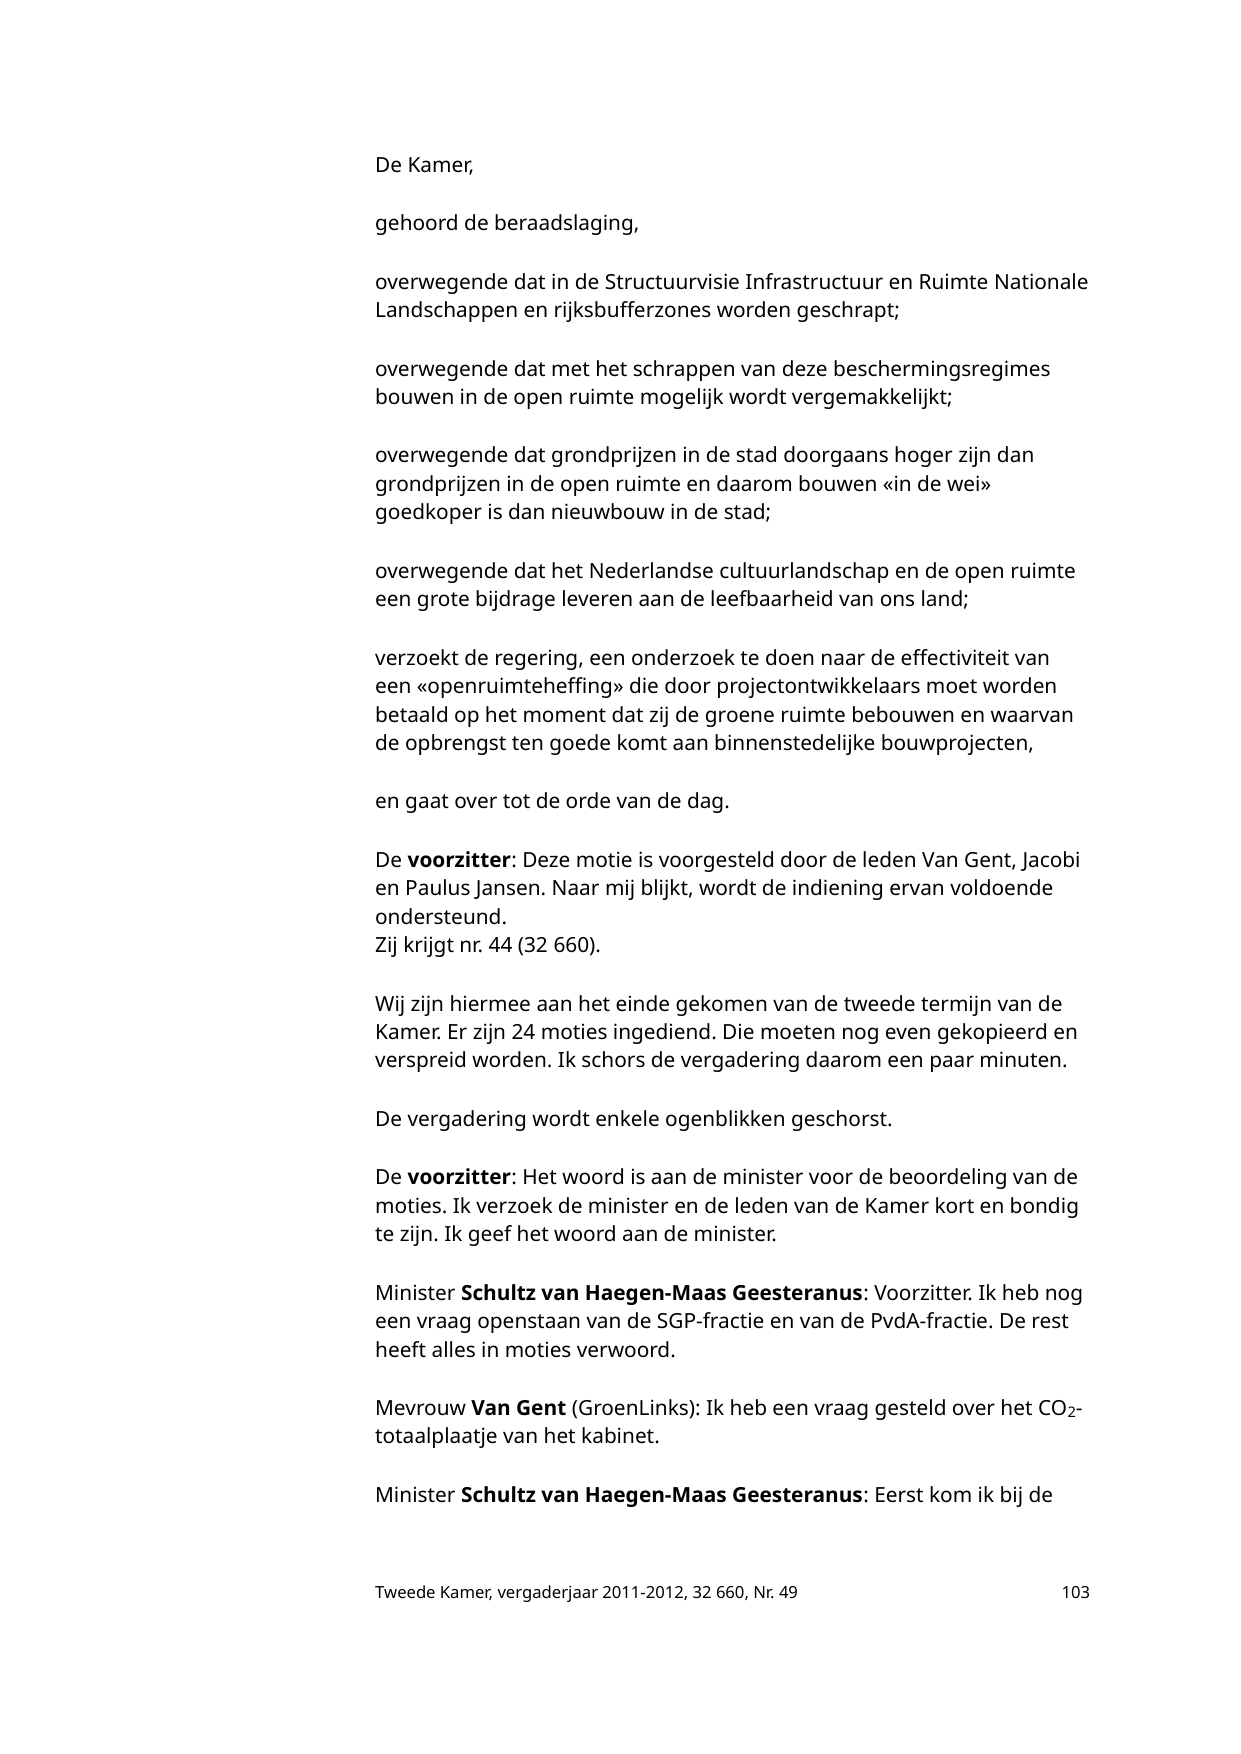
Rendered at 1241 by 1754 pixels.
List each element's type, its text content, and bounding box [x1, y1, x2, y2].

text Minister Schultz van Haegen-Maas Geesteranus: Eerst kom ik bij de [375, 1480, 1090, 1508]
text De vergadering wordt enkele ogenblikken geschorst. [375, 1104, 1090, 1132]
text overwegende dat met het schrappen van deze beschermingsregimes bouwen in de open ruimte mogelijk wordt vergemakkelijkt; [375, 354, 1090, 411]
text overwegende dat grondprijzen in de stad doorgaans hoger zijn dan grondprijzen in de open ruimte en daarom bouwen «in de wei» goedkoper is dan nieuwbouw in de stad; [375, 441, 1090, 526]
text Zij krijgt nr. 44 (32 660). [375, 930, 1090, 959]
text Minister Schultz van Haegen-Maas Geesteranus: Voorzitter. Ik heb nog een vraag openstaan van de SGP-fractie en van de PvdA-fractie. De rest heeft alles in moties verwoord. [375, 1278, 1090, 1363]
text gehoord de beraadslaging, [375, 208, 1090, 237]
text overwegende dat in de Structuurvisie Infrastructuur en Ruimte Nationale Landschappen en rijksbufferzones worden geschrapt; [375, 267, 1090, 324]
text verzoekt de regering, een onderzoek te doen naar de effectiviteit van een «openruimteheffing» die door projectontwikkelaars moet worden betaald op het moment dat zij de groene ruimte bebouwen en waarvan de opbrengst ten goede komt aan binnenstedelijke bouwprojecten, [375, 643, 1090, 757]
text Wij zijn hiermee aan het einde gekomen van de tweede termijn van de Kamer. Er zijn 24 moties ingediend. Die moeten nog even gekopieerd en verspreid worden. Ik schors de vergadering daarom een paar minuten. [375, 989, 1090, 1074]
text Mevrouw Van Gent (GroenLinks): Ik heb een vraag gesteld over het CO2-totaalplaatje van het kabinet. [375, 1393, 1090, 1450]
text en gaat over tot de orde van de dag. [375, 787, 1090, 815]
text De voorzitter: Deze motie is voorgesteld door de leden Van Gent, Jacobi en Paulus Jansen. Naar mij blijkt, wordt de indiening ervan voldoende ondersteund. [375, 845, 1090, 930]
text overwegende dat het Nederlandse cultuurlandschap en de open ruimte een grote bijdrage leveren aan de leefbaarheid van ons land; [375, 556, 1090, 613]
text De Kamer, [375, 150, 1090, 178]
text De voorzitter: Het woord is aan de minister voor de beoordeling van de moties. Ik verzoek de minister en de leden van de Kamer kort en bondig te zijn. Ik geef het woord aan de minister. [375, 1162, 1090, 1248]
